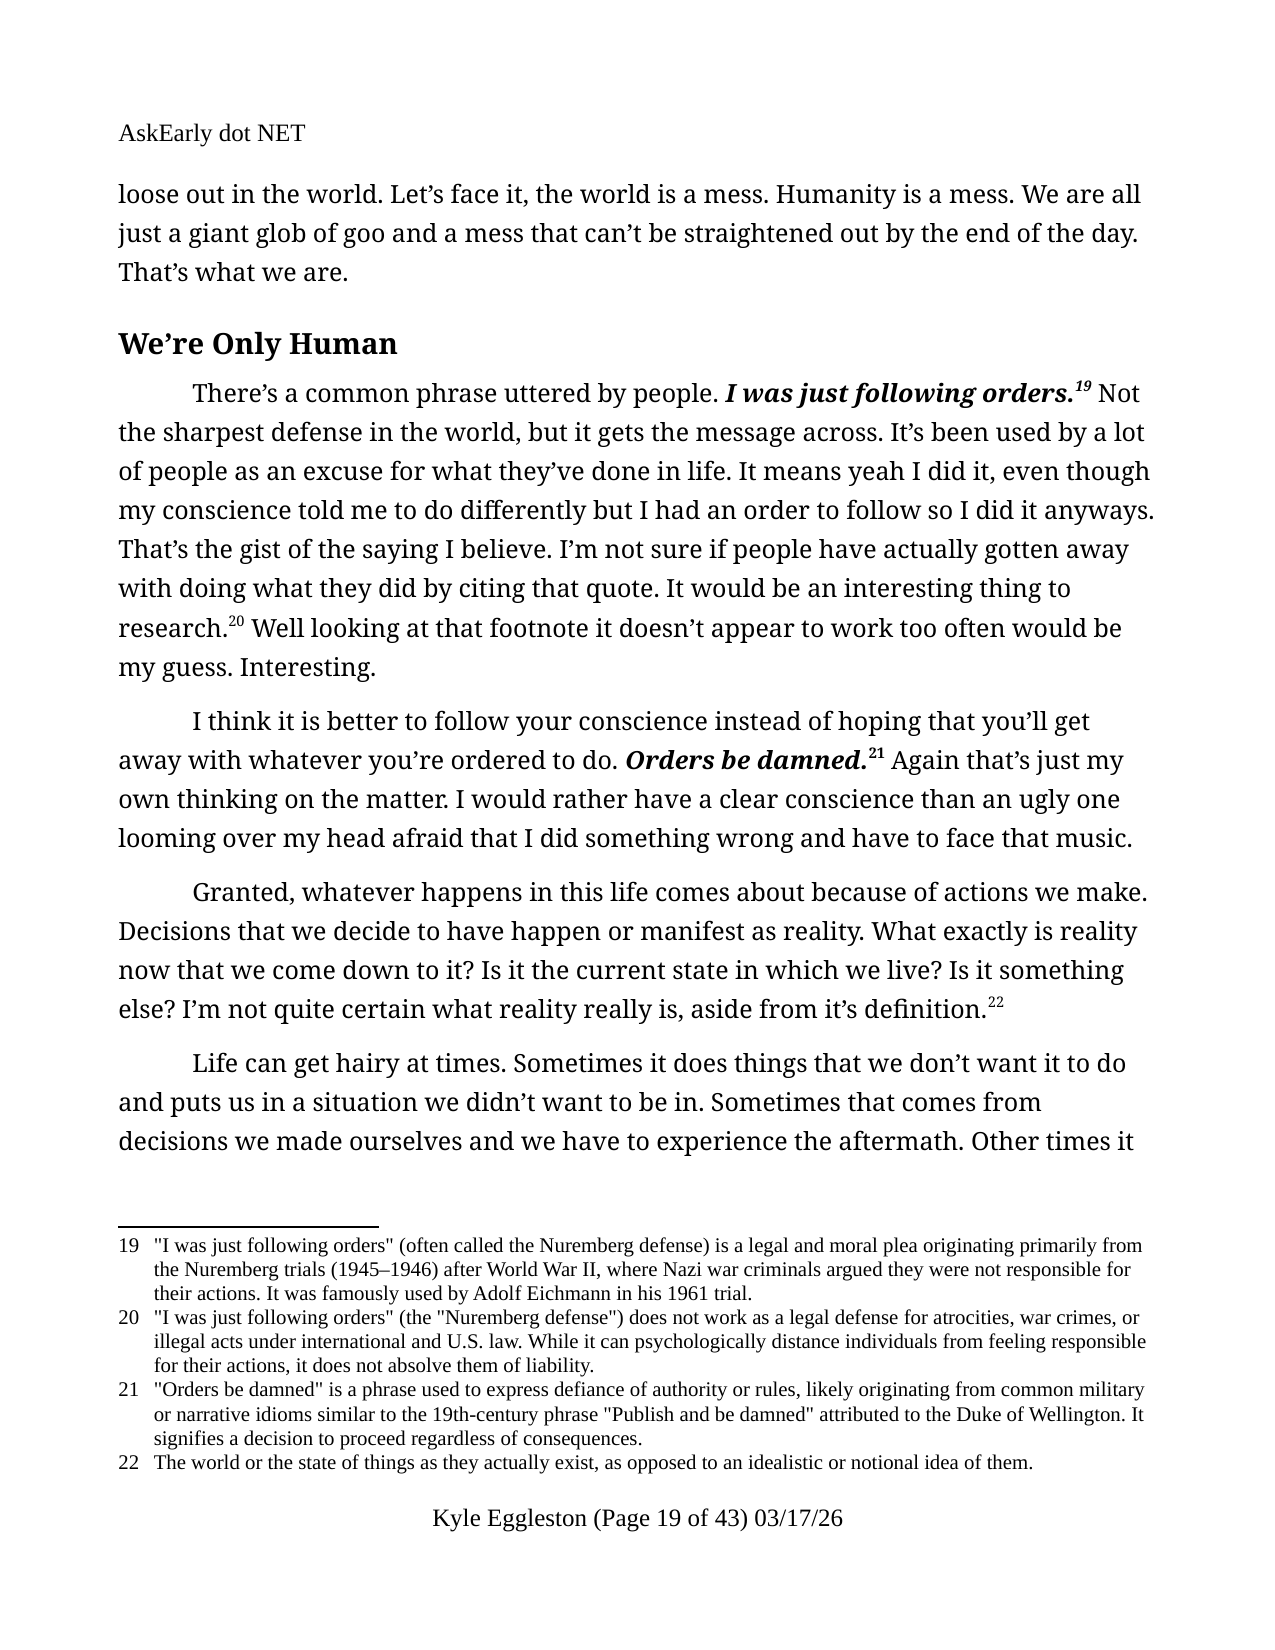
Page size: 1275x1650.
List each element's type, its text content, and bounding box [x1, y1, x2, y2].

text "Orders be damned" is a phrase used to express defiance of authority or rules, likely originating from common military or narrative idioms similar to the 19th-century phrase "Publish and be damned" attributed to the Duke of Wellington. It signifies a decision to proceed regardless of consequences. [118, 1377, 1157, 1449]
text Granted, whatever happens in this life comes about because of actions we make. Decisions that we decide to have happen or manifest as reality. What exactly is reality now that we come down to it? Is it the current state in which we live? Is it something else? I’m not quite certain what reality really is, aside from it’s definition. [118, 874, 1157, 1026]
subtitle We’re Only Human [118, 323, 1157, 363]
text There’s a common phrase uttered by people. I was just following orders. Not the sharpest defense in the world, but it gets the message across. It’s been used by a lot of people as an excuse for what they’ve done in life. It means yeah I did it, even though my conscience told me to do differently but I had an order to follow so I did it anyways. That’s the gist of the saying I believe. I’m not sure if people have actually gotten away with doing what they did by citing that quote. It would be an interesting thing to research. Well looking at that footnote it doesn’t appear to work too often would be my guess. Interesting. [118, 375, 1157, 683]
text "I was just following orders" (often called the Nuremberg defense) is a legal and moral plea originating primarily from the Nuremberg trials (1945–1946) after World War II, where Nazi war criminals argued they were not responsible for their actions. It was famously used by Adolf Eichmann in his 1961 trial. [118, 1233, 1157, 1305]
text I think it is better to follow your conscience instead of hoping that you’ll get away with whatever you’re ordered to do. Orders be damned. Again that’s just my own thinking on the matter. I would rather have a clear conscience than an ugly one looming over my head afraid that I did something wrong and have to face that music. [118, 703, 1157, 855]
text The world or the state of things as they actually exist, as opposed to an idealistic or notional idea of them. [118, 1449, 1157, 1474]
text loose out in the world. Let’s face it, the world is a mess. Humanity is a mess. We are all just a giant glob of goo and a mess that can’t be straightened out by the end of the day. That’s what we are. [118, 176, 1157, 289]
text Life can get hairy at times. Sometimes it does things that we don’t want it to do and puts us in a situation we didn’t want to be in. Sometimes that comes from decisions we made ourselves and we have to experience the aftermath. Other times it [118, 1046, 1157, 1158]
text "I was just following orders" (the "Nuremberg defense") does not work as a legal defense for atrocities, war crimes, or illegal acts under international and U.S. law. While it can psychologically distance individuals from feeling responsible for their actions, it does not absolve them of liability. [118, 1305, 1157, 1377]
